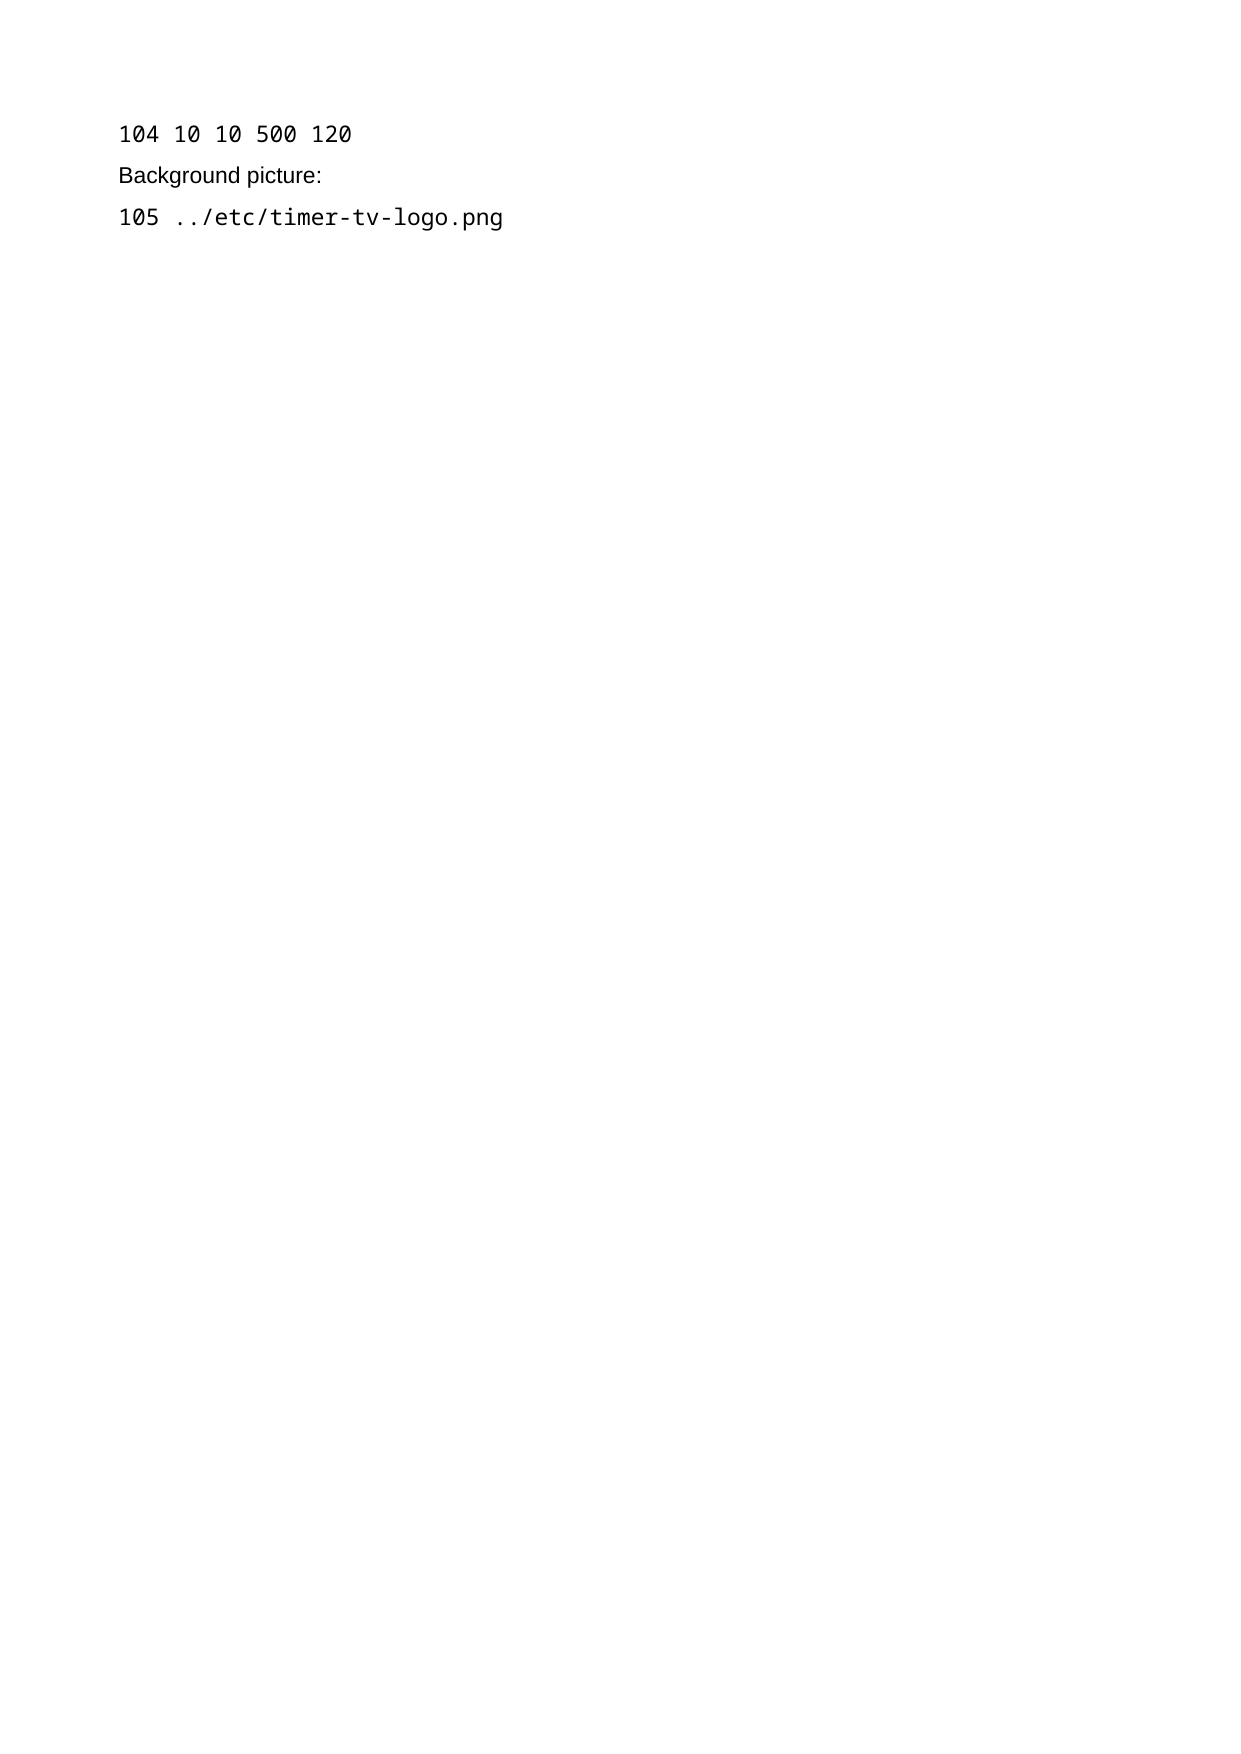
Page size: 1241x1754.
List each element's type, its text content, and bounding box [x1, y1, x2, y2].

text 105 ../etc/timer-tv-logo.png [118, 201, 1122, 232]
text 104 10 10 500 120 [118, 118, 1122, 149]
text Background picture: [118, 162, 1122, 188]
